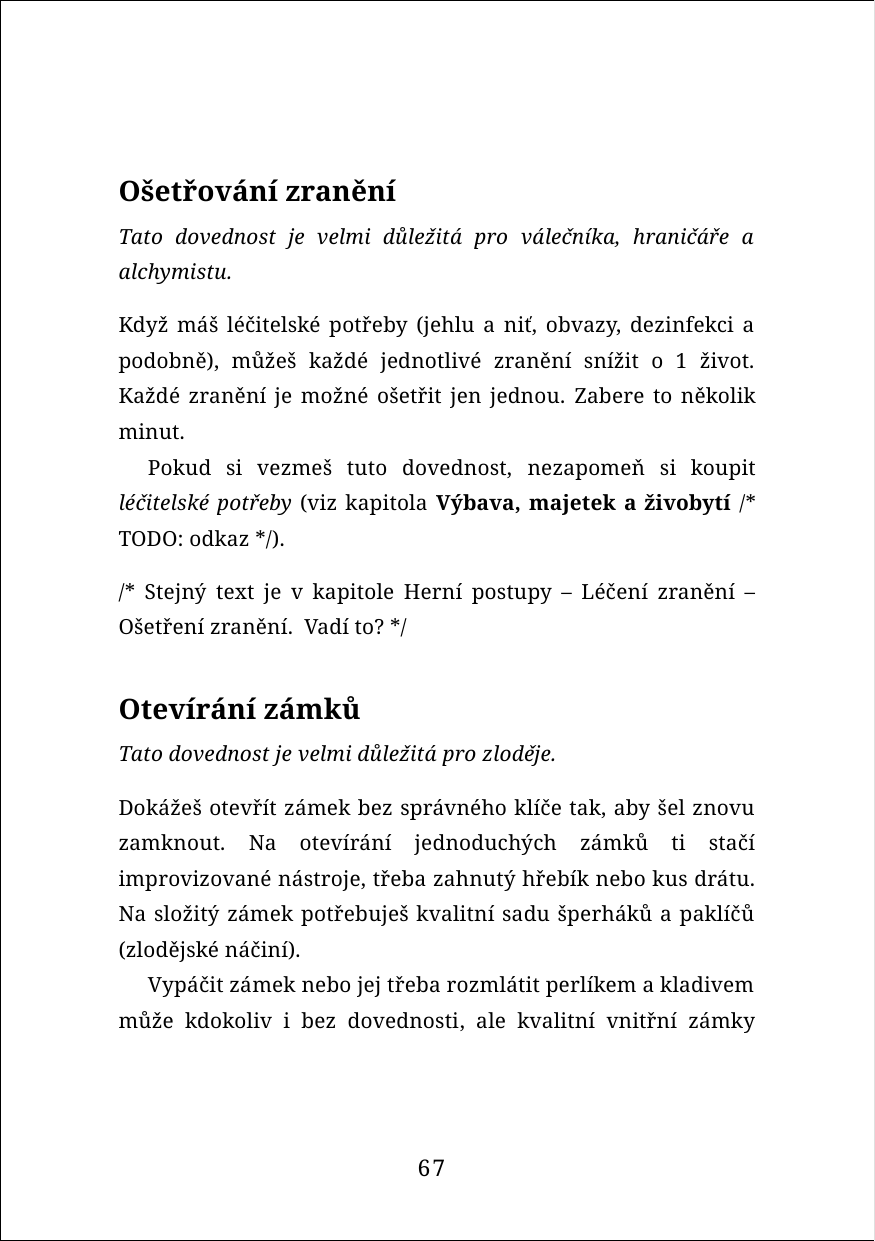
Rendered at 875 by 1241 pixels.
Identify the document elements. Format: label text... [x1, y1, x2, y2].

text Dokážeš otevřít zámek bez správného klíče tak, aby šel znovu zamknout. Na otevírání jednoduchých zámků ti stačí improvizované nástroje, třeba zahnutý hřebík nebo kus drátu. Na složitý zámek potřebuješ kvalitní sadu šperháků a paklíčů (zlodějské náčiní). Vypáčit zámek nebo jej třeba rozmlátit perlíkem a kladivem může kdokoliv i bez dovednosti, ale kvalitní vnitřní zámky [118, 793, 756, 1034]
text Když máš léčitelské potřeby (jehlu a niť, obvazy, dezinfekci a podobně), můžeš každé jednotlivé zranění snížit o 1 život. Každé zranění je možné ošetřit jen jednou. Zabere to několik minut. Pokud si vezmeš tuto dovednost, nezapomeň si koupit léčitelské potřeby (viz kapitola Výbava, majetek a živobytí /* TODO: odkaz */). [118, 311, 756, 552]
text Tato dovednost je velmi důležitá pro zloděje. [118, 739, 756, 768]
text /* Stejný text je v kapitole Herní postupy – Léčení zranění – Ošetření zranění. Vadí to? */ [118, 577, 756, 641]
text Tato dovednost je velmi důležitá pro válečníka, hraničáře a alchymistu. [118, 222, 756, 286]
subtitle Ošetřování zranění [118, 172, 756, 210]
subtitle Otevírání zámků [118, 689, 756, 728]
